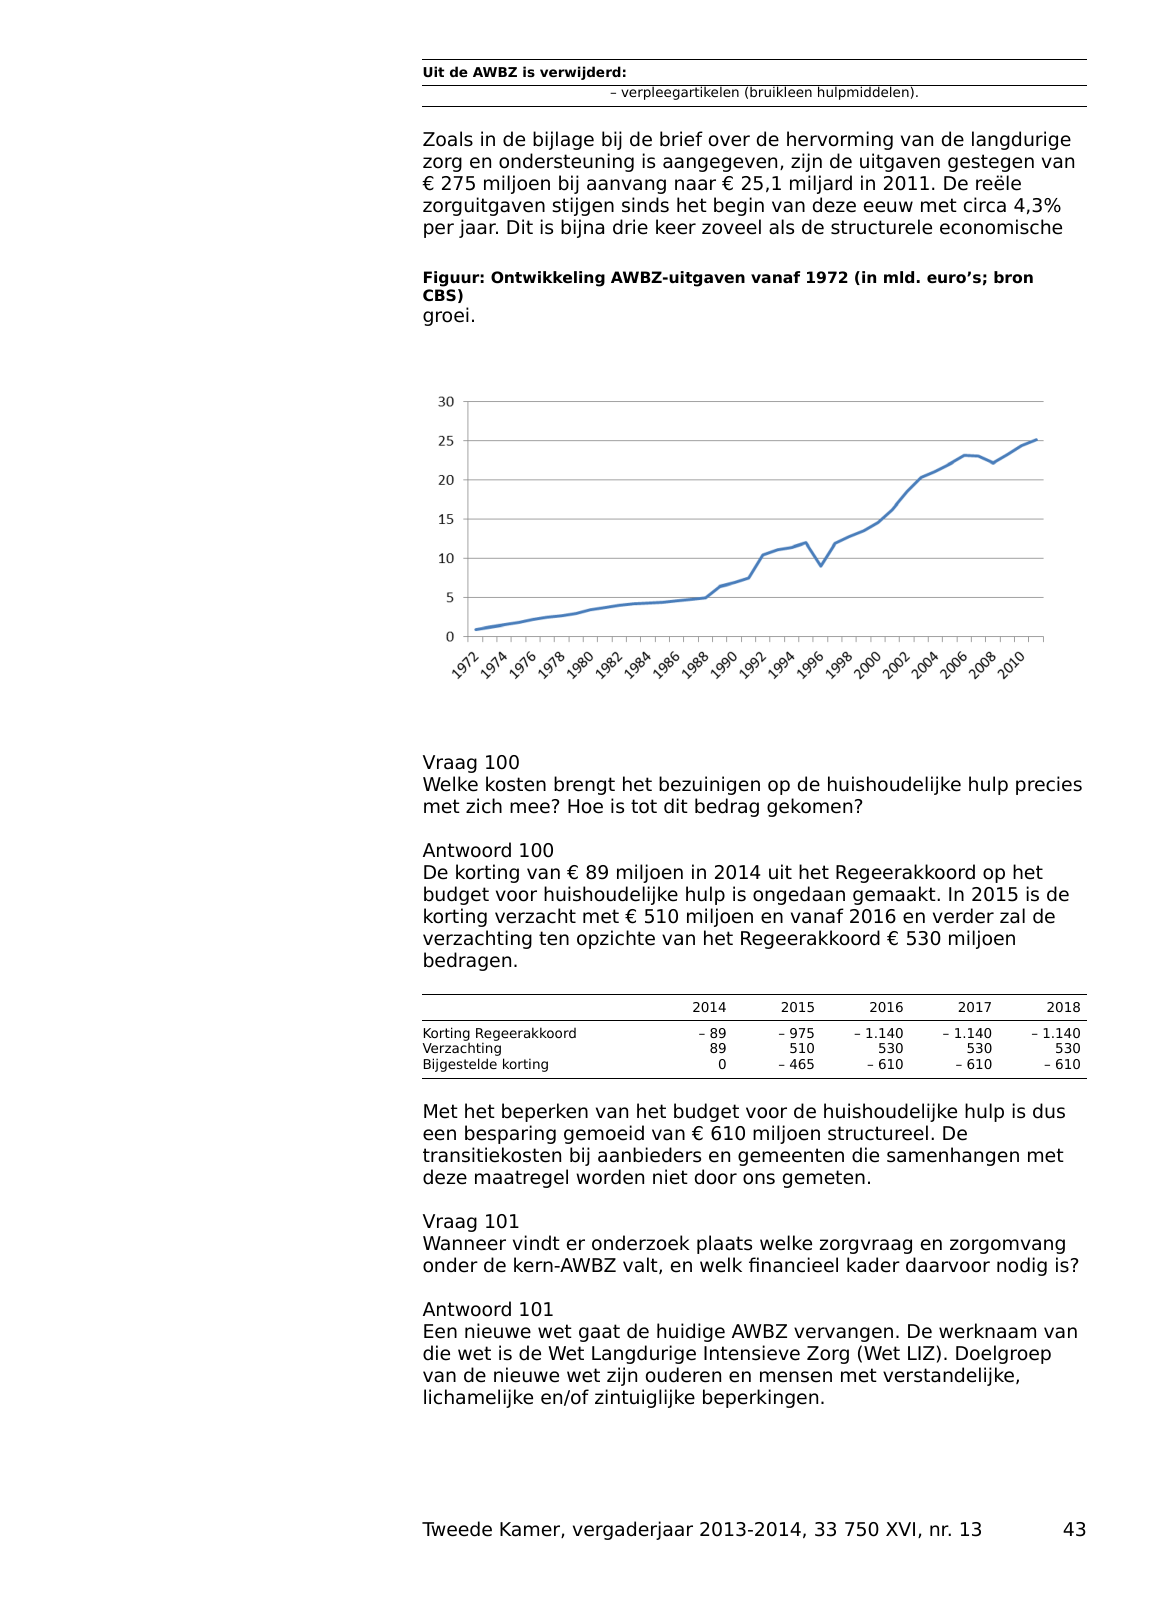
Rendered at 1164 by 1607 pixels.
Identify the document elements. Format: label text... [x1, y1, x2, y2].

table_cell Korting Regeerakkoord [422, 1021, 644, 1041]
table_cell 530 [910, 1041, 998, 1057]
table_cell 530 [821, 1041, 909, 1057]
text Antwoord 100 [422, 840, 1087, 862]
text Vraag 101 [422, 1211, 1087, 1233]
text Welke kosten brengt het bezuinigen op de huishoudelijke hulp precies met zich mee? Hoe is tot dit bedrag gekomen? [422, 774, 1087, 818]
text Vraag 100 [422, 752, 1087, 774]
text Met het beperken van het budget voor de huishoudelijke hulp is dus een besparing gemoeid van € 610 miljoen structureel. De transitiekosten bij aanbieders en gemeenten die samenhangen met deze maatregel worden niet door ons gemeten. [422, 1101, 1087, 1188]
table_header 2014 [644, 995, 732, 1020]
table_cell – 1.140 [821, 1021, 909, 1041]
table_header 2016 [821, 995, 909, 1020]
table_cell – verpleegartikelen (bruikleen hulpmiddelen). [604, 86, 1087, 106]
text Wanneer vindt er onderzoek plaats welke zorgvraag en zorgomvang onder de kern-AWBZ valt, en welk financieel kader daarvoor nodig is? [422, 1233, 1087, 1277]
table_cell 89 [644, 1041, 732, 1057]
table_cell 530 [998, 1041, 1087, 1057]
table_cell 0 [644, 1057, 732, 1077]
picture [422, 382, 1072, 708]
text Figuur: Ontwikkeling AWBZ-uitgaven vanaf 1972 (in mld. euro’s; bron CBS) [422, 269, 1072, 305]
table_cell – 1.140 [998, 1021, 1087, 1041]
table_cell [422, 86, 604, 106]
text Antwoord 101 [422, 1299, 1087, 1321]
table_header 2017 [910, 995, 998, 1020]
table_header Uit de AWBZ is verwijderd: [422, 60, 1087, 85]
table_cell – 89 [644, 1021, 732, 1041]
table_cell – 465 [732, 1057, 821, 1077]
table_cell – 1.140 [910, 1021, 998, 1041]
table_cell – 975 [732, 1021, 821, 1041]
table_cell Bijgestelde korting [422, 1057, 644, 1077]
table_cell 510 [732, 1041, 821, 1057]
text Een nieuwe wet gaat de huidige AWBZ vervangen. De werknaam van die wet is de Wet Langdurige Intensieve Zorg (Wet LIZ). Doelgroep van de nieuwe wet zijn ouderen en mensen met verstandelijke, lichamelijke en/of zintuiglijke beperkingen. [422, 1321, 1087, 1409]
table_header [422, 995, 644, 1020]
table_cell – 610 [910, 1057, 998, 1077]
table_cell – 610 [821, 1057, 909, 1077]
table_header 2015 [732, 995, 821, 1020]
text De korting van € 89 miljoen in 2014 uit het Regeerakkoord op het budget voor huishoudelijke hulp is ongedaan gemaakt. In 2015 is de korting verzacht met € 510 miljoen en vanaf 2016 en verder zal de verzachting ten opzichte van het Regeerakkoord € 530 miljoen bedragen. [422, 862, 1087, 972]
table_header 2018 [998, 995, 1087, 1020]
table_cell Verzachting [422, 1041, 644, 1057]
table_cell – 610 [998, 1057, 1087, 1077]
text Zoals in de bijlage bij de brief over de hervorming van de langdurige zorg en ondersteuning is aangegeven, zijn de uitgaven gestegen van € 275 miljoen bij aanvang naar € 25,1 miljard in 2011. De reële zorguitgaven stijgen sinds het begin van deze eeuw met circa 4,3% per jaar. Dit is bijna drie keer zoveel als de structurele economische groei. [422, 129, 1087, 327]
